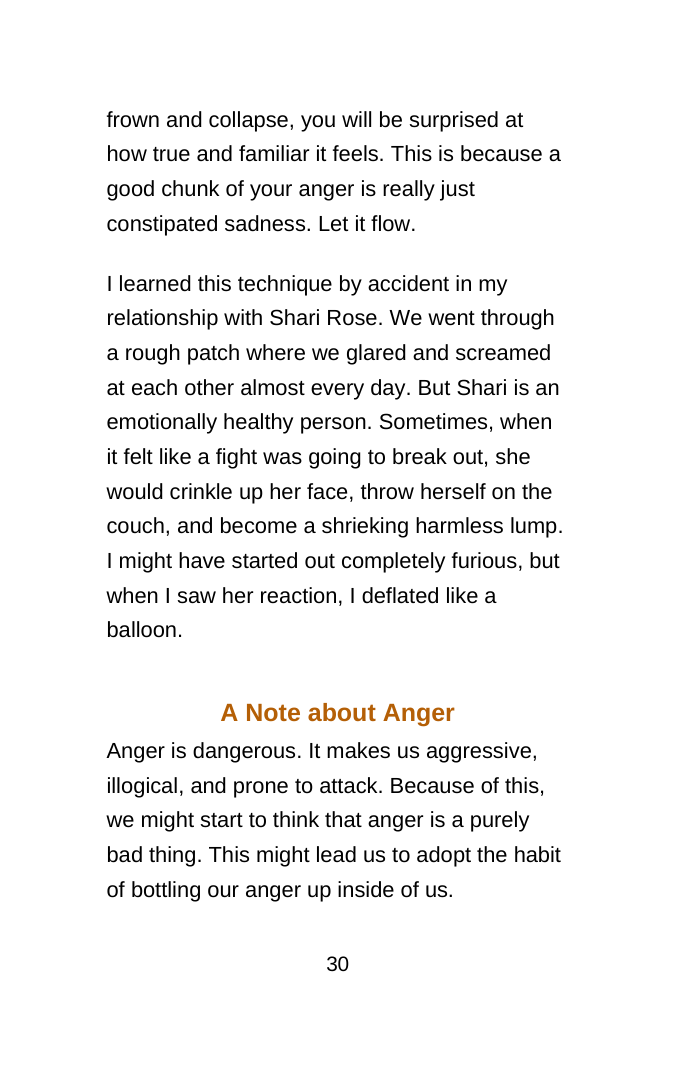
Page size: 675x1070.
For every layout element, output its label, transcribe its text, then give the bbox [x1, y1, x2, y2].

text frown and collapse, you will be surprised at how true and familiar it feels. This is because a good chunk of your anger is really just constipated sadness. Let it flow. [106, 106, 568, 236]
subtitle A Note about Anger [106, 698, 568, 727]
text Anger is dangerous. It makes us aggressive, illogical, and prone to attack. Because of this, we might start to think that anger is a purely bad thing. This might lead us to adopt the habit of bottling our anger up inside of us. [106, 738, 568, 902]
text I learned this technique by accident in my relationship with Shari Rose. We went through a rough patch where we glared and screamed at each other almost every day. But Shari is an emotionally healthy person. Sometimes, when it felt like a fight was going to break out, she would crinkle up her face, throw herself on the couch, and become a shrieking harmless lump. I might have started out completely furious, but when I saw her reaction, I deflated like a balloon. [106, 270, 568, 642]
